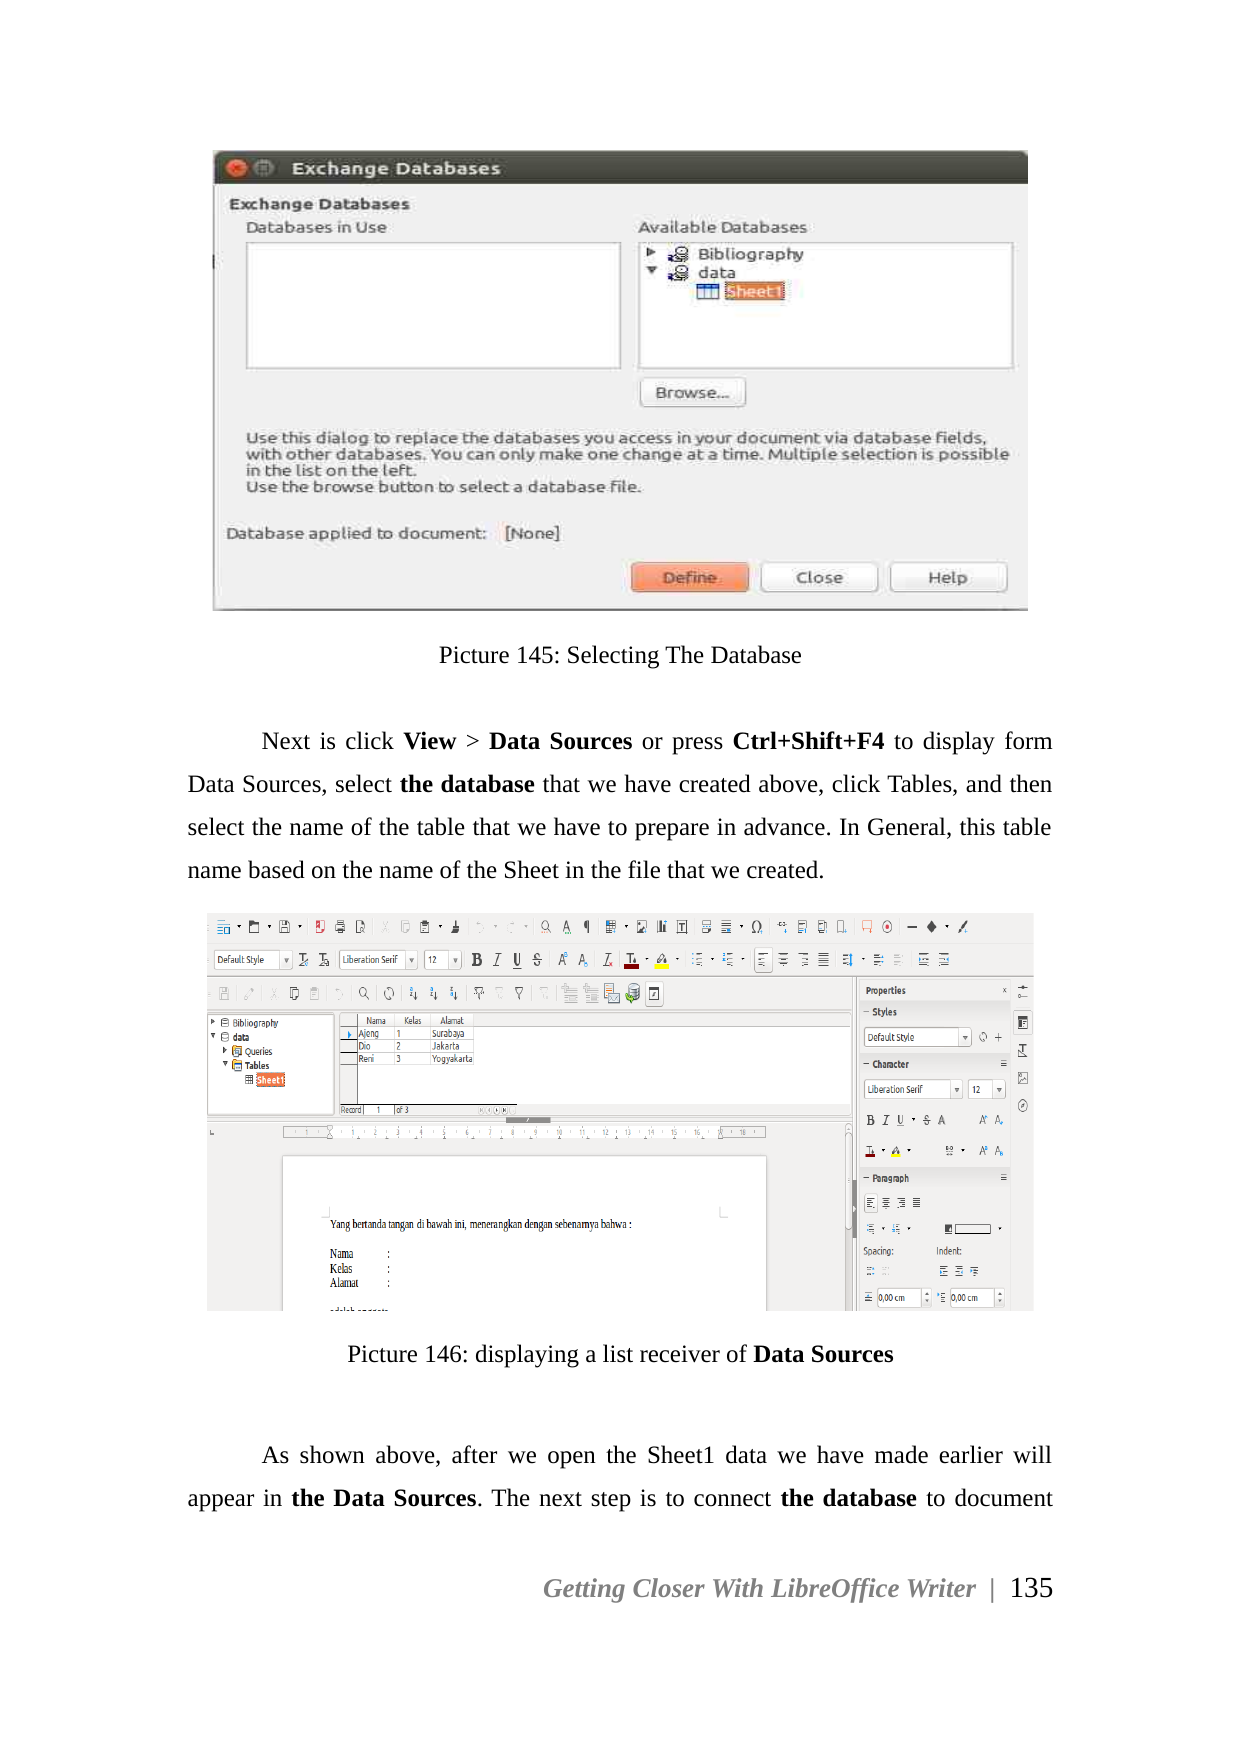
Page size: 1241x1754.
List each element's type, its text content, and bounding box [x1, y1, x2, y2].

picture [212, 150, 1028, 611]
picture [207, 913, 1034, 1311]
text Picture 145: Selecting The Database [187, 640, 1053, 669]
text Picture 146: displaying a list receiver of Data Sources [187, 1339, 1053, 1368]
text Next is click View > Data Sources or press Ctrl+Shift+F4 to display form Data Sources, select the database that we have created above, click Tables, and then select the name of the table that we have to prepare in advance. In General, this table name based on the name of the Sheet in the file that we created. [187, 726, 1053, 884]
text As shown above, after we open the Sheet1 data we have made earlier will appear in the Data Sources. The next step is to connect the database to document [187, 1440, 1053, 1512]
